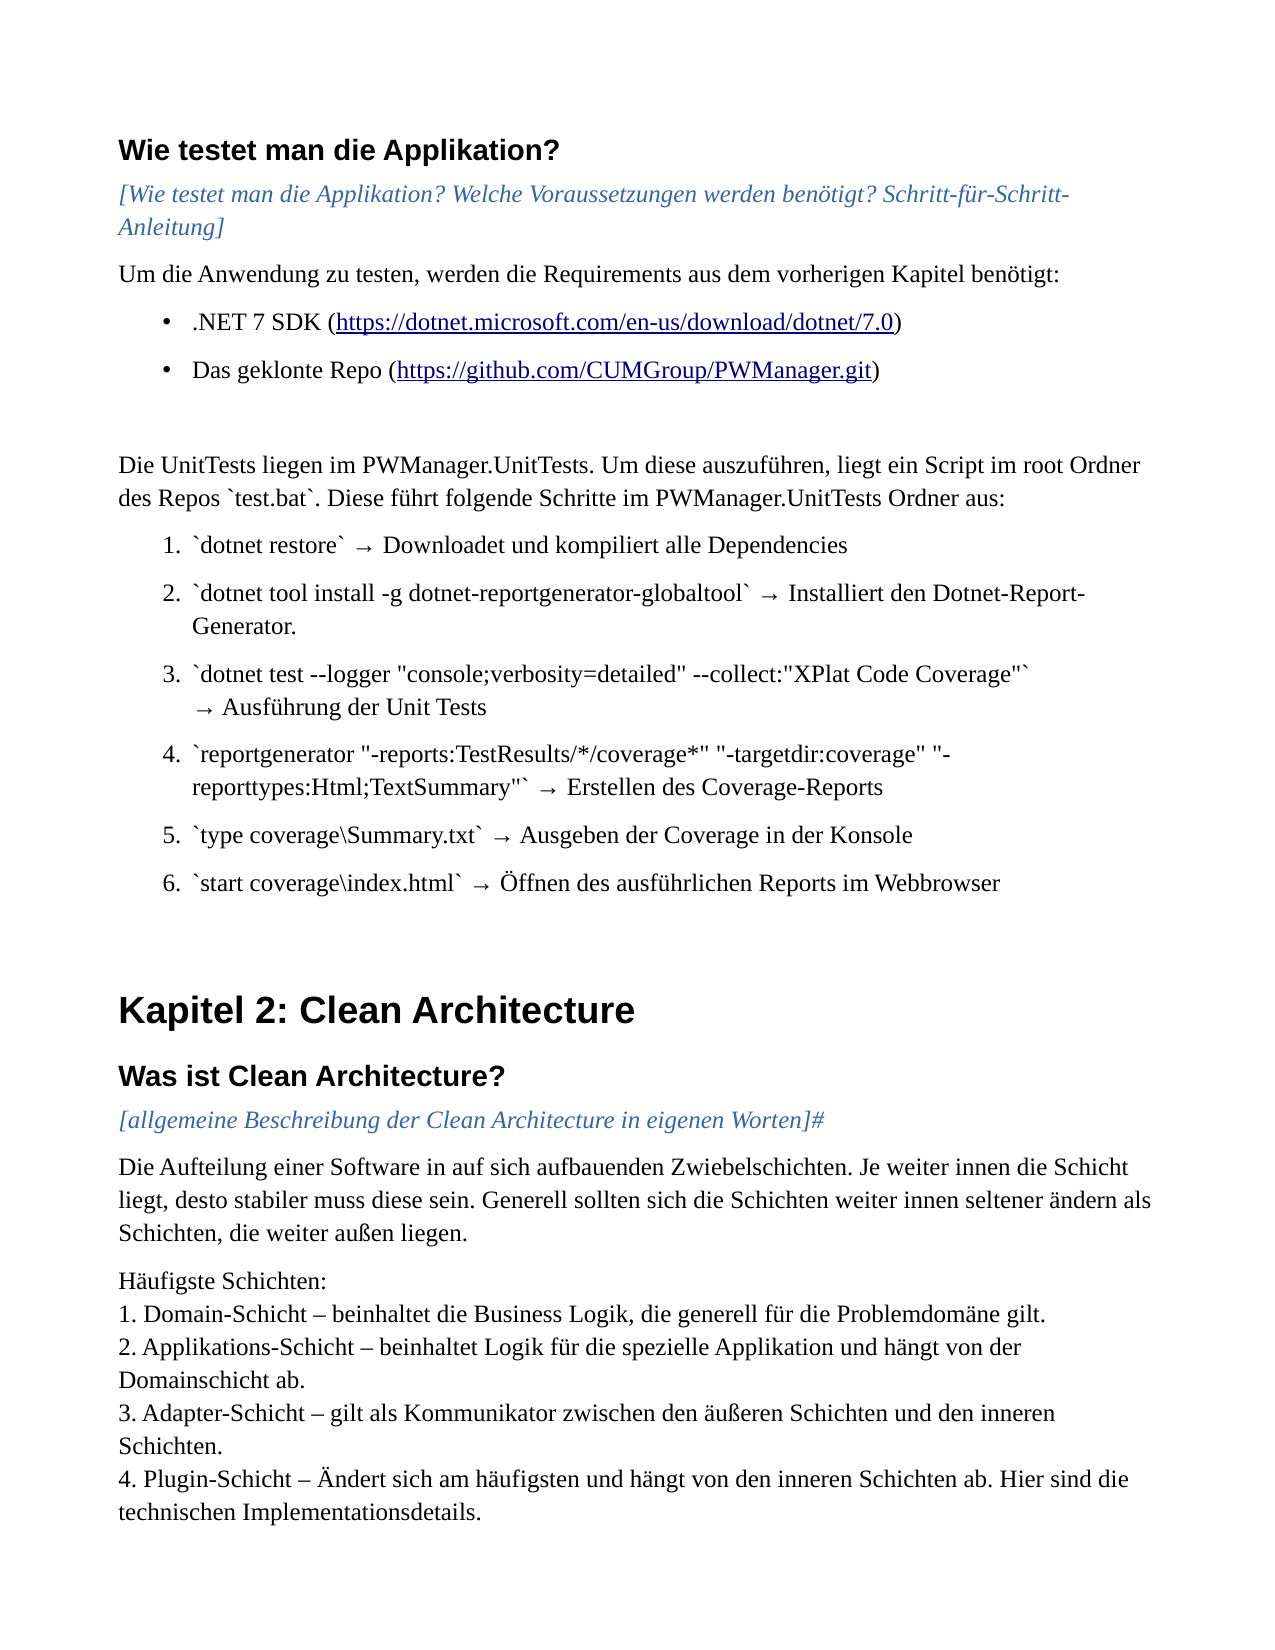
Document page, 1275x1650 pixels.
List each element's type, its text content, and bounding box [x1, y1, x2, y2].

list `reportgenerator "-reports:TestResults/*/coverage*" "-targetdir:coverage" "-reporttypes:Html;TextSummary"` → Erstellen des Coverage-Reports [162, 739, 1157, 801]
text Die UnitTests liegen im PWManager.UnitTests. Um diese auszuführen, liegt ein Script im root Ordner des Repos `test.bat`. Diese führt folgende Schritte im PWManager.UnitTests Ordner aus: [118, 450, 1157, 512]
list `dotnet tool install -g dotnet-reportgenerator-globaltool` → Installiert den Dotnet-Report-Generator. [162, 578, 1157, 640]
list `dotnet test --logger "console;verbosity=detailed" --collect:"XPlat Code Coverage"` → Ausführung der Unit Tests [162, 659, 1157, 721]
list `start coverage\index.html` → Öffnen des ausführlichen Reports im Webbrowser [162, 868, 1157, 896]
text Häufigste Schichten: 1. Domain-Schicht – beinhaltet die Business Logik, die generell für die Problemdomäne gilt. 2. Applikations-Schicht – beinhaltet Logik für die spezielle Applikation und hängt von der Domainschicht ab. 3. Adapter-Schicht – gilt als Kommunikator zwischen den äußeren Schichten und den inneren Schichten. 4. Plugin-Schicht – Ändert sich am häufigsten und hängt von den inneren Schichten ab. Hier sind die technischen Implementationsdetails. [118, 1266, 1157, 1526]
text [Wie testet man die Applikation? Welche Voraussetzungen werden benötigt? Schritt-für-Schritt-Anleitung] [118, 179, 1157, 241]
list `dotnet restore` → Downloadet und kompiliert alle Dependencies [162, 531, 1157, 559]
subtitle Kapitel 2: Clean Architecture [118, 988, 1157, 1032]
list `type coverage\Summary.txt` → Ausgeben der Coverage in der Konsole [162, 820, 1157, 849]
subtitle Was ist Clean Architecture? [118, 1059, 1157, 1092]
text Die Aufteilung einer Software in auf sich aufbauenden Zwiebelschichten. Je weiter innen die Schicht liegt, desto stabiler muss diese sein. Generell sollten sich die Schichten weiter innen seltener ändern als Schichten, die weiter außen liegen. [118, 1152, 1157, 1247]
list Das geklonte Repo (https://github.com/CUMGroup/PWManager.git) [162, 355, 1157, 383]
subtitle Wie testet man die Applikation? [118, 133, 1157, 166]
text [allgemeine Beschreibung der Clean Architecture in eigenen Worten]# [118, 1105, 1157, 1134]
text Um die Anwendung zu testen, werden die Requirements aus dem vorherigen Kapitel benötigt: [118, 259, 1157, 288]
list .NET 7 SDK (https://dotnet.microsoft.com/en-us/download/dotnet/7.0) [162, 307, 1157, 336]
